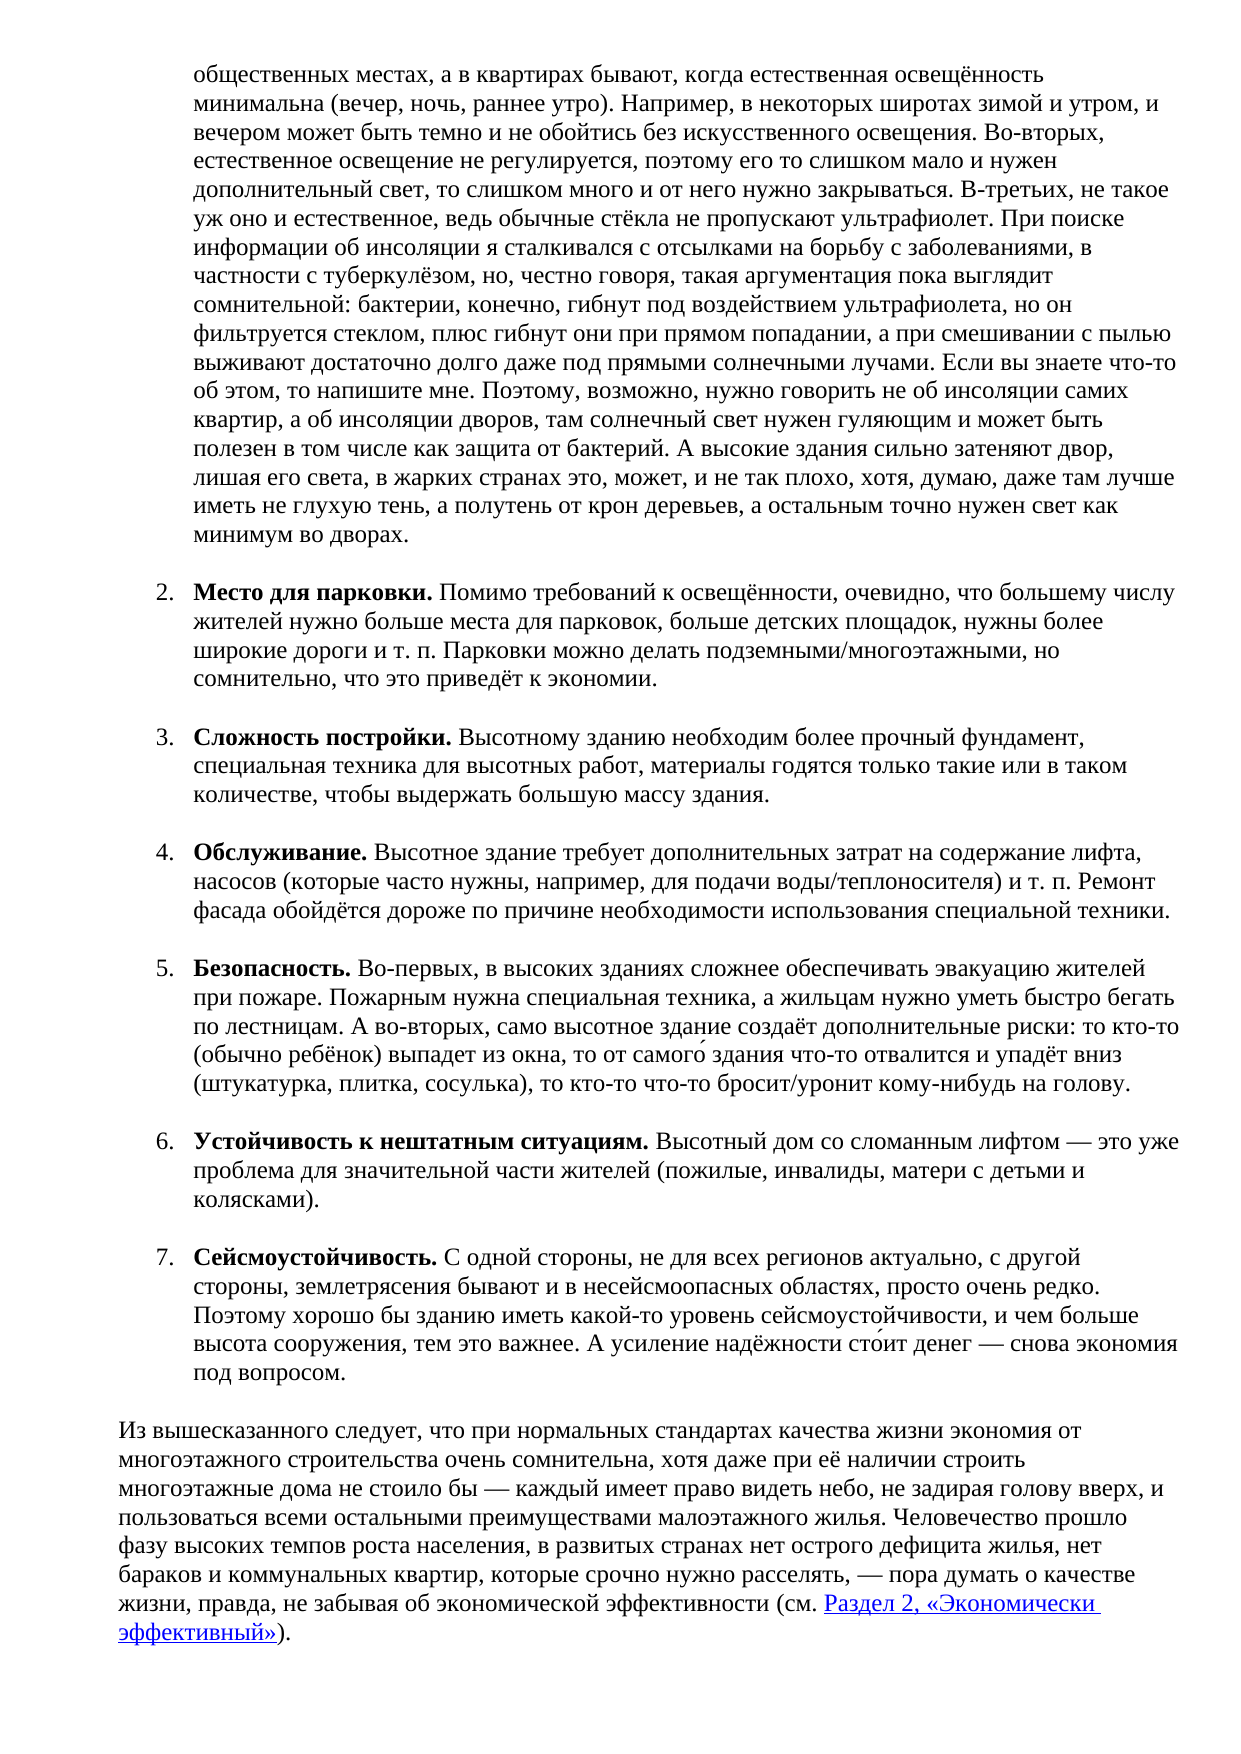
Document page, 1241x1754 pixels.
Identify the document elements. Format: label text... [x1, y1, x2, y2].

list Безопасность. Во-первых, в высоких зданиях сложнее обеспечивать эвакуацию жителей при пожаре. Пожарным нужна специальная техника, а жильцам нужно уметь быстро бегать по лестницам. А во-вторых, само высотное здание создаёт дополнительные риски: то кто-то (обычно ребёнок) выпадет из окна, то от самого́ здания что-то отвалится и упадёт вниз (штукатурка, плитка, сосулька), то кто-то что-то бросит/уронит кому-нибудь на голову. [156, 953, 1181, 1097]
list общественных местах, а в квартирах бывают, когда естественная освещённость минимальна (вечер, ночь, раннее утро). Например, в некоторых широтах зимой и утром, и вечером может быть темно и не обойтись без искусственного освещения. Во-вторых, естественное освещение не регулируется, поэтому его то слишком мало и нужен дополнительный свет, то слишком много и от него нужно закрываться. В-третьих, не такое уж оно и естественное, ведь обычные стёкла не пропускают ультрафиолет. При поиске информации об инсоляции я сталкивался с отсылками на борьбу с заболеваниями, в частности с туберкулёзом, но, честно говоря, такая аргументация пока выглядит сомнительной: бактерии, конечно, гибнут под воздействием ультрафиолета, но он фильтруется стеклом, плюс гибнут они при прямом попадании, а при смешивании с пылью выживают достаточно долго даже под прямыми солнечными лучами. Если вы знаете что-то об этом, то напишите мне. Поэтому, возможно, нужно говорить не об инсоляции самих квартир, а об инсоляции дворов, там солнечный свет нужен гуляющим и может быть полезен в том числе как защита от бактерий. А высокие здания сильно затеняют двор, лишая его света, в жарких странах это, может, и не так плохо, хотя, думаю, даже там лучше иметь не глухую тень, а полутень от крон деревьев, а остальным точно нужен свет как минимум во дворах. [156, 59, 1181, 548]
list Устойчивость к нештатным ситуациям. Высотный дом со сломанным лифтом — это уже проблема для значительной части жителей (пожилые, инвалиды, матери с детьми и колясками). [156, 1126, 1181, 1213]
text Из вышесказанного следует, что при нормальных стандартах качества жизни экономия от многоэтажного строительства очень сомнительна, хотя даже при её наличии строить многоэтажные дома не стоило бы — каждый имеет право видеть небо, не задирая голову вверх, и пользоваться всеми остальными преимуществами малоэтажного жилья. Человечество прошло фазу высоких темпов роста населения, в развитых странах нет острого дефицита жилья, нет бараков и коммунальных квартир, которые срочно нужно расселять, — пора думать о качестве жизни, правда, не забывая об экономической эффективности (см. Раздел 2, «Экономически эффективный»). [118, 1415, 1181, 1645]
list Обслуживание. Высотное здание требует дополнительных затрат на содержание лифта, насосов (которые часто нужны, например, для подачи воды/теплоносителя) и т. п. Ремонт фасада обойдётся дороже по причине необходимости использования специальной техники. [156, 837, 1181, 924]
list Сложность постройки. Высотному зданию необходим более прочный фундамент, специальная техника для высотных работ, материалы годятся только такие или в таком количестве, чтобы выдержать большую массу здания. [156, 722, 1181, 808]
list Сейсмоустойчивость. С одной стороны, не для всех регионов актуально, с другой стороны, землетрясения бывают и в несейсмоопасных областях, просто очень редко. Поэтому хорошо бы зданию иметь какой-то уровень сейсмоустойчивости, и чем больше высота сооружения, тем это важнее. А усиление надёжности сто́ит денег — снова экономия под вопросом. [156, 1242, 1181, 1386]
list Место для парковки. Помимо требований к освещённости, очевидно, что большему числу жителей нужно больше места для парковок, больше детских площадок, нужны более широкие дороги и т. п. Парковки можно делать подземными/многоэтажными, но сомнительно, что это приведёт к экономии. [156, 577, 1181, 692]
